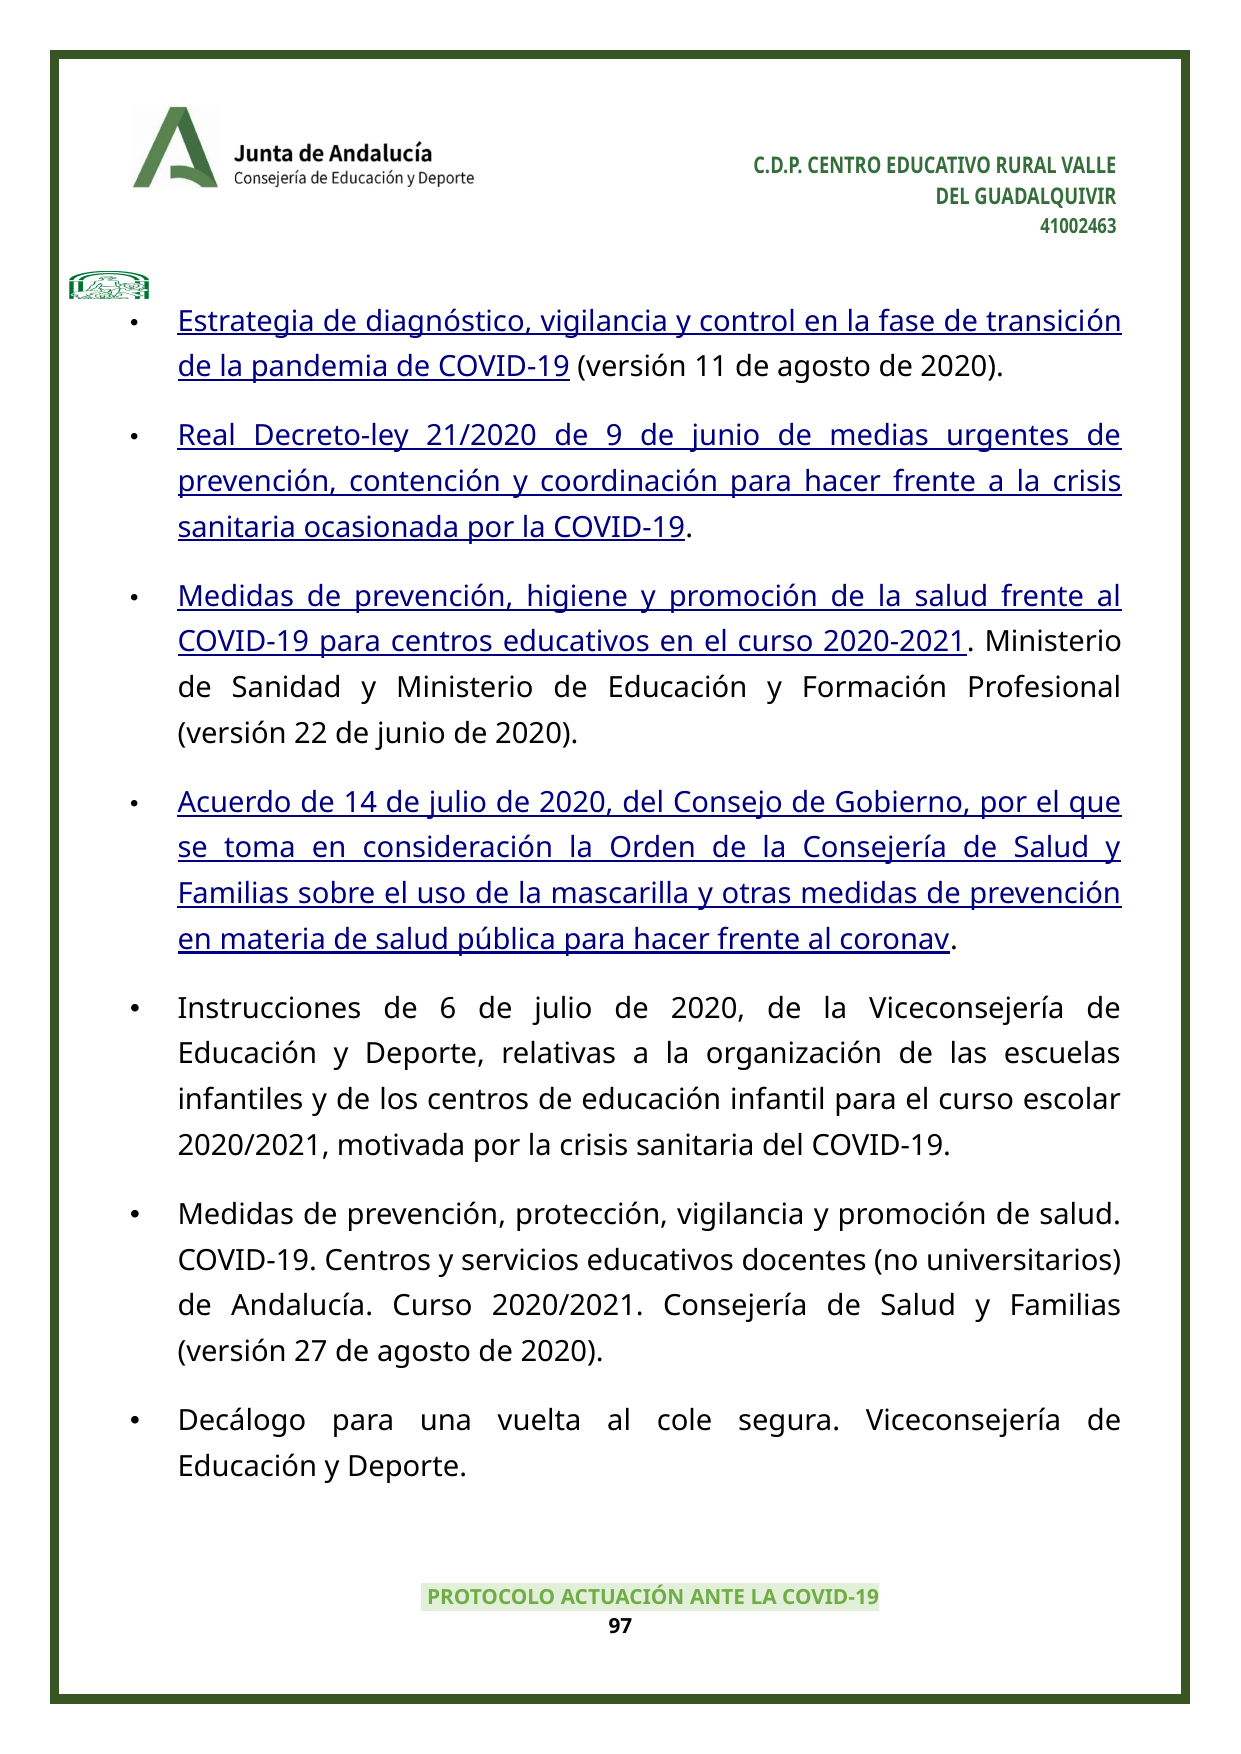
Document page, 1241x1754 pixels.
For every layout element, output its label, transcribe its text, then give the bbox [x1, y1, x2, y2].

list Real Decreto-ley 21/2020 de 9 de junio de medias urgentes de prevención, contención y coordinación para hacer frente a la crisis sanitaria ocasionada por la COVID-19. [130, 414, 1122, 546]
list Medidas de prevención, protección, vigilancia y promoción de salud. COVID-19. Centros y servicios educativos docentes (no universitarios) de Andalucía. Curso 2020/2021. Consejería de Salud y Familias (versión 27 de agosto de 2020). [130, 1193, 1122, 1370]
list Medidas de prevención, higiene y promoción de la salud frente al COVID-19 para centros educativos en el curso 2020-2021. Ministerio de Sanidad y Ministerio de Educación y Formación Profesional (versión 22 de junio de 2020). [130, 575, 1122, 752]
picture [65, 271, 153, 300]
list Acuerdo de 14 de julio de 2020, del Consejo de Gobierno, por el que se toma en consideración la Orden de la Consejería de Salud y Familias sobre el uso de la mascarilla y otras medidas de prevención en materia de salud pública para hacer frente al coronav. [130, 781, 1122, 958]
list Estrategia de diagnóstico, vigilancia y control en la fase de transición de la pandemia de COVID-19 (versión 11 de agosto de 2020). [130, 300, 1122, 385]
list Instrucciones de 6 de julio de 2020, de la Viceconsejería de Educación y Deporte, relativas a la organización de las escuelas infantiles y de los centros de educación infantil para el curso escolar 2020/2021, motivada por la crisis sanitaria del COVID-19. [130, 987, 1122, 1164]
list Decálogo para una vuelta al cole segura. Viceconsejería de Educación y Deporte. [130, 1399, 1122, 1484]
